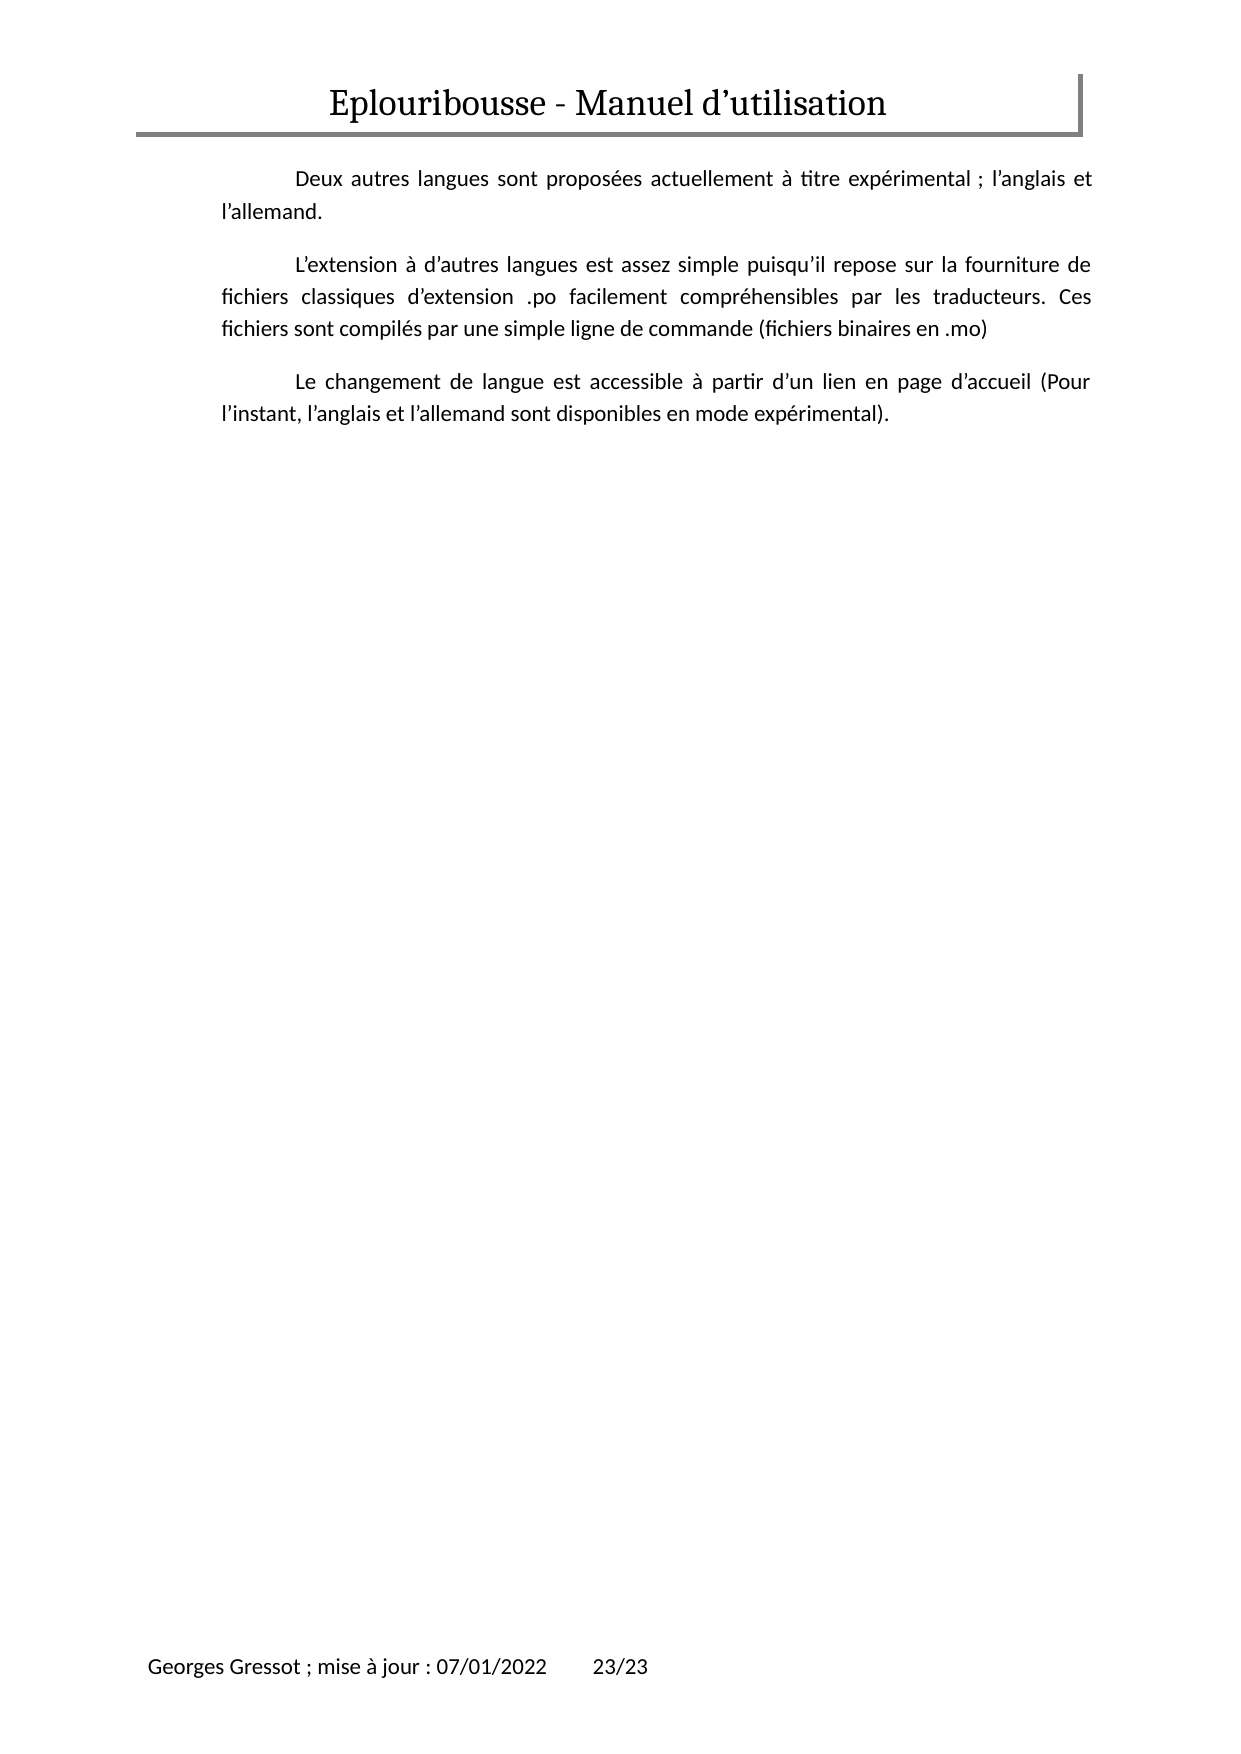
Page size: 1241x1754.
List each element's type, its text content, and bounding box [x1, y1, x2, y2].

text Le changement de langue est accessible à partir d’un lien en page d’accueil (Pour l’instant, l’anglais et l’allemand sont disponibles en mode expérimental). [221, 367, 1093, 427]
text L’extension à d’autres langues est assez simple puisqu’il repose sur la fourniture de fichiers classiques d’extension .po facilement compréhensibles par les traducteurs. Ces fichiers sont compilés par une simple ligne de commande (fichiers binaires en .mo) [221, 250, 1093, 342]
text Deux autres langues sont proposées actuellement à titre expérimental ; l’anglais et l’allemand. [221, 164, 1093, 225]
